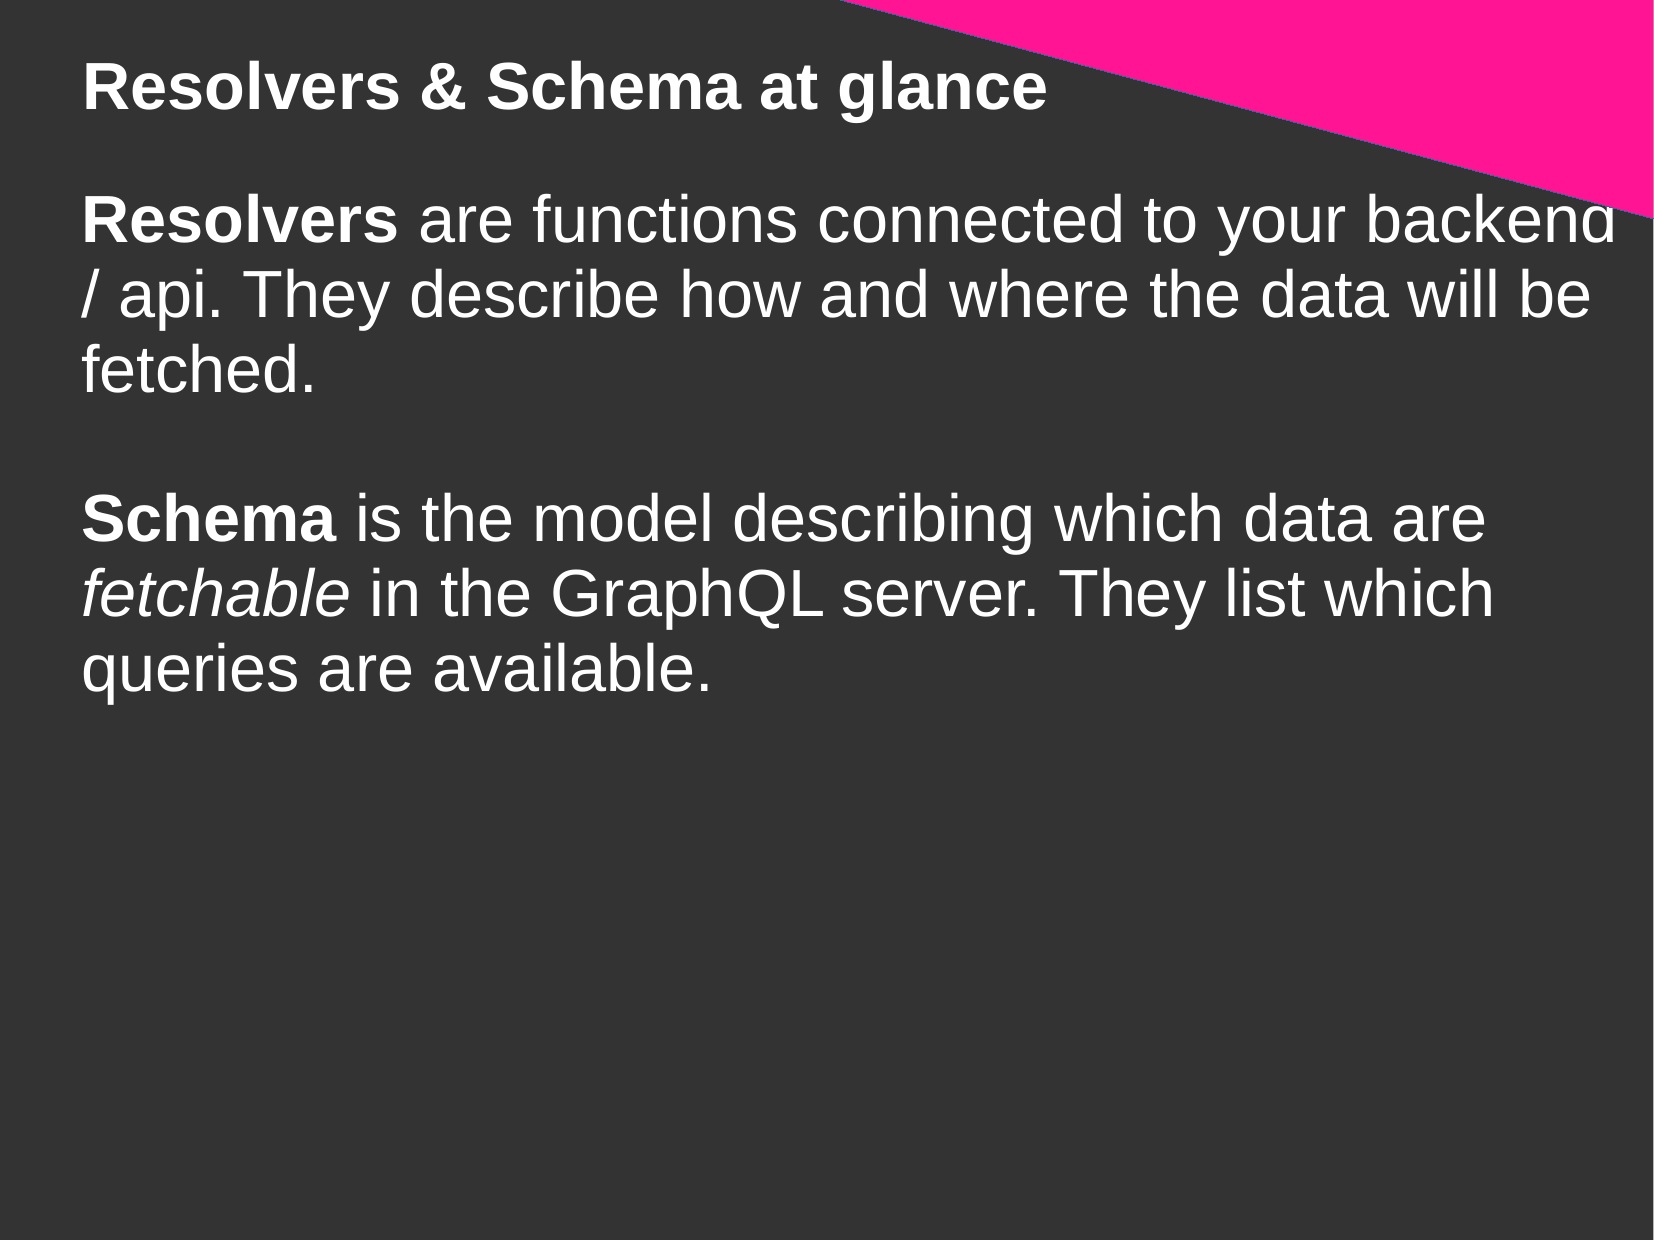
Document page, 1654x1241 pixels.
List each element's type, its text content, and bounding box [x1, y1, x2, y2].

title Resolvers are functions connected to your backend / api. They describe how and where the data will be fetched. Schema is the model describing which data are fetchable in the GraphQL server. They list which queries are available. [81, 182, 1621, 856]
title Resolvers & Schema at glance [82, 49, 1401, 152]
text_box [840, 0, 1654, 219]
